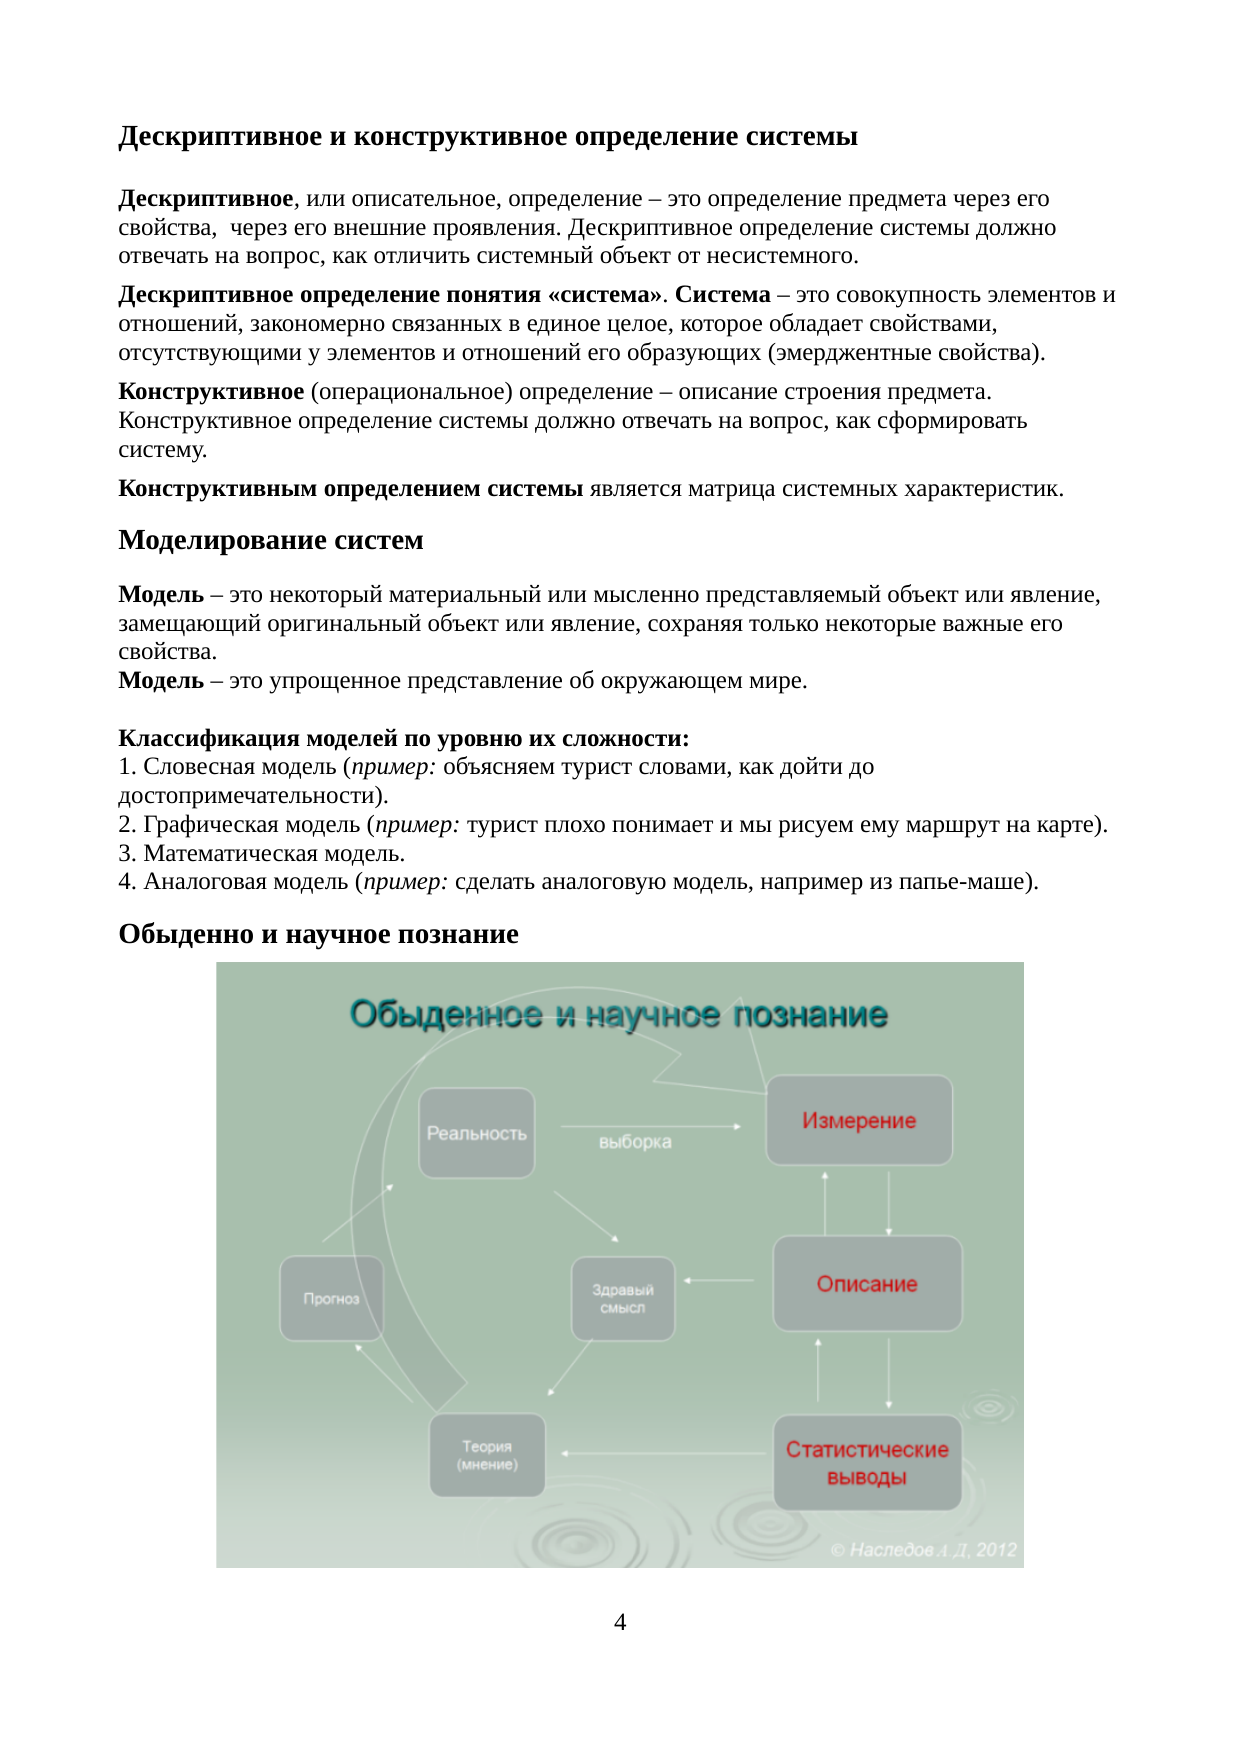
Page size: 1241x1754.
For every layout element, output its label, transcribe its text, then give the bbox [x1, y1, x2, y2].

text 3. Математическая модель. [118, 838, 1122, 866]
text Дескриптивное определение понятия «система». Система – это совокупность элементов и отношений, закономерно связанных в единое целое, которое обладает свойствами, отсутствующими у элементов и отношений его образующих (эмерджентные свойства). [118, 279, 1122, 366]
text 2. Графическая модель (пример: турист плохо понимает и мы рисуем ему маршрут на карте). [118, 809, 1122, 838]
text Дескриптивное, или описательное, определение – это определение предмета через его свойства, через его внешние проявления. Дескриптивное определение системы должно отвечать на вопрос, как отличить системный объект от несистемного. [118, 183, 1122, 269]
text Конструктивное (операциональное) определение – описание строения предмета. Конструктивное определение системы должно отвечать на вопрос, как сформировать систему. [118, 376, 1122, 462]
subtitle Обыденно и научное познание [118, 916, 1122, 949]
text Модель – это упрощенное представление об окружающем мире. [118, 665, 1122, 694]
text Конструктивным определением системы является матрица системных характеристик. [118, 473, 1122, 502]
picture [216, 962, 1024, 1568]
text 1. Словесная модель (пример: объясняем турист словами, как дойти до достопримечательности). [118, 751, 1122, 809]
text Модель – это некоторый материальный или мысленно представляемый объект или явление, замещающий оригинальный объект или явление, сохраняя только некоторые важные его свойства. [118, 579, 1122, 665]
subtitle Моделирование систем [118, 522, 1122, 556]
text Классификация моделей по уровню их сложности: [118, 723, 1122, 751]
text Дескриптивное и конструктивное определение системы [118, 118, 1122, 152]
text 4. Аналоговая модель (пример: сделать аналоговую модель, например из папье-маше). [118, 866, 1122, 895]
